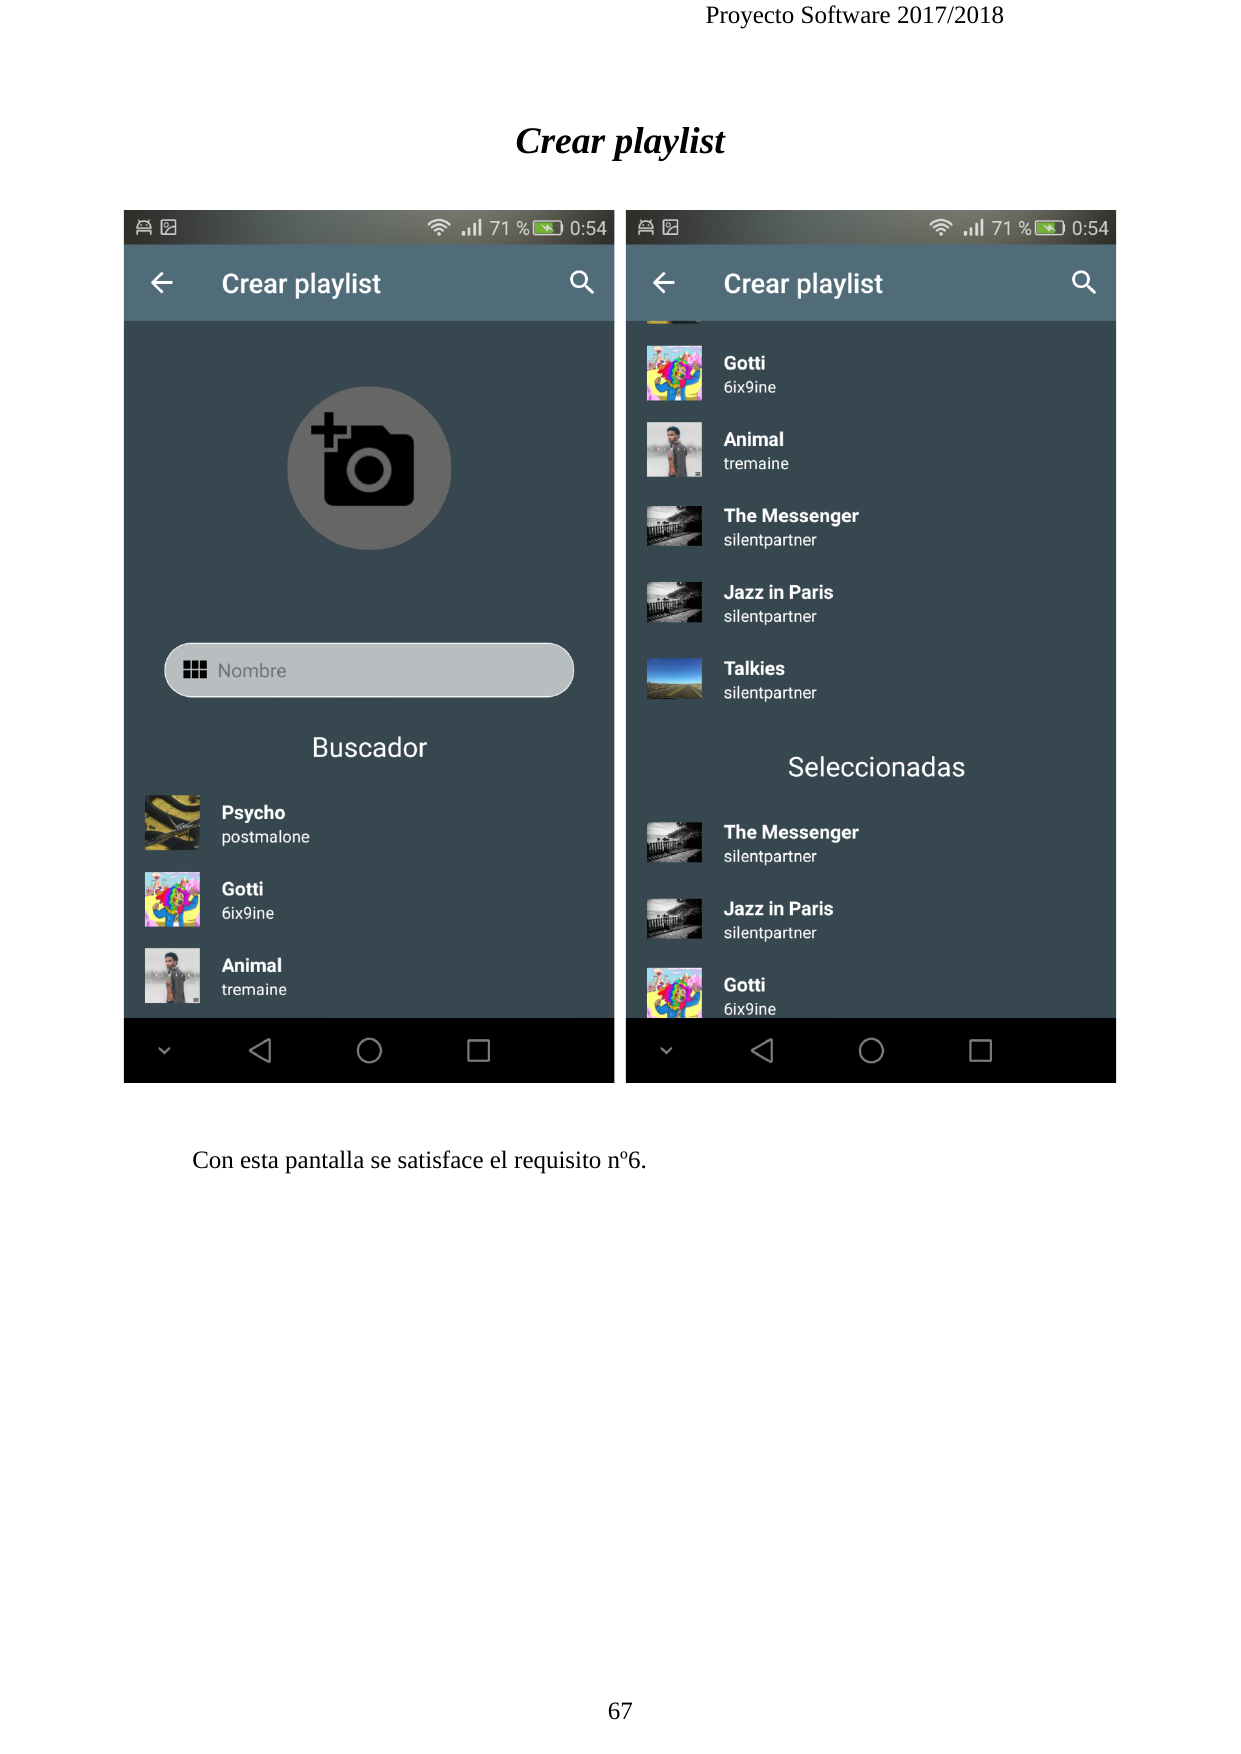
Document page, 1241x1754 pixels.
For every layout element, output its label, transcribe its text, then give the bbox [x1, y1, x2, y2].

table_header [118, 204, 620, 1117]
picture [123, 210, 615, 1083]
table_header [620, 204, 1122, 1117]
subtitle Crear playlist [118, 118, 1122, 161]
text Con esta pantalla se satisface el requisito nº6. [118, 1145, 1122, 1174]
picture [625, 210, 1117, 1083]
